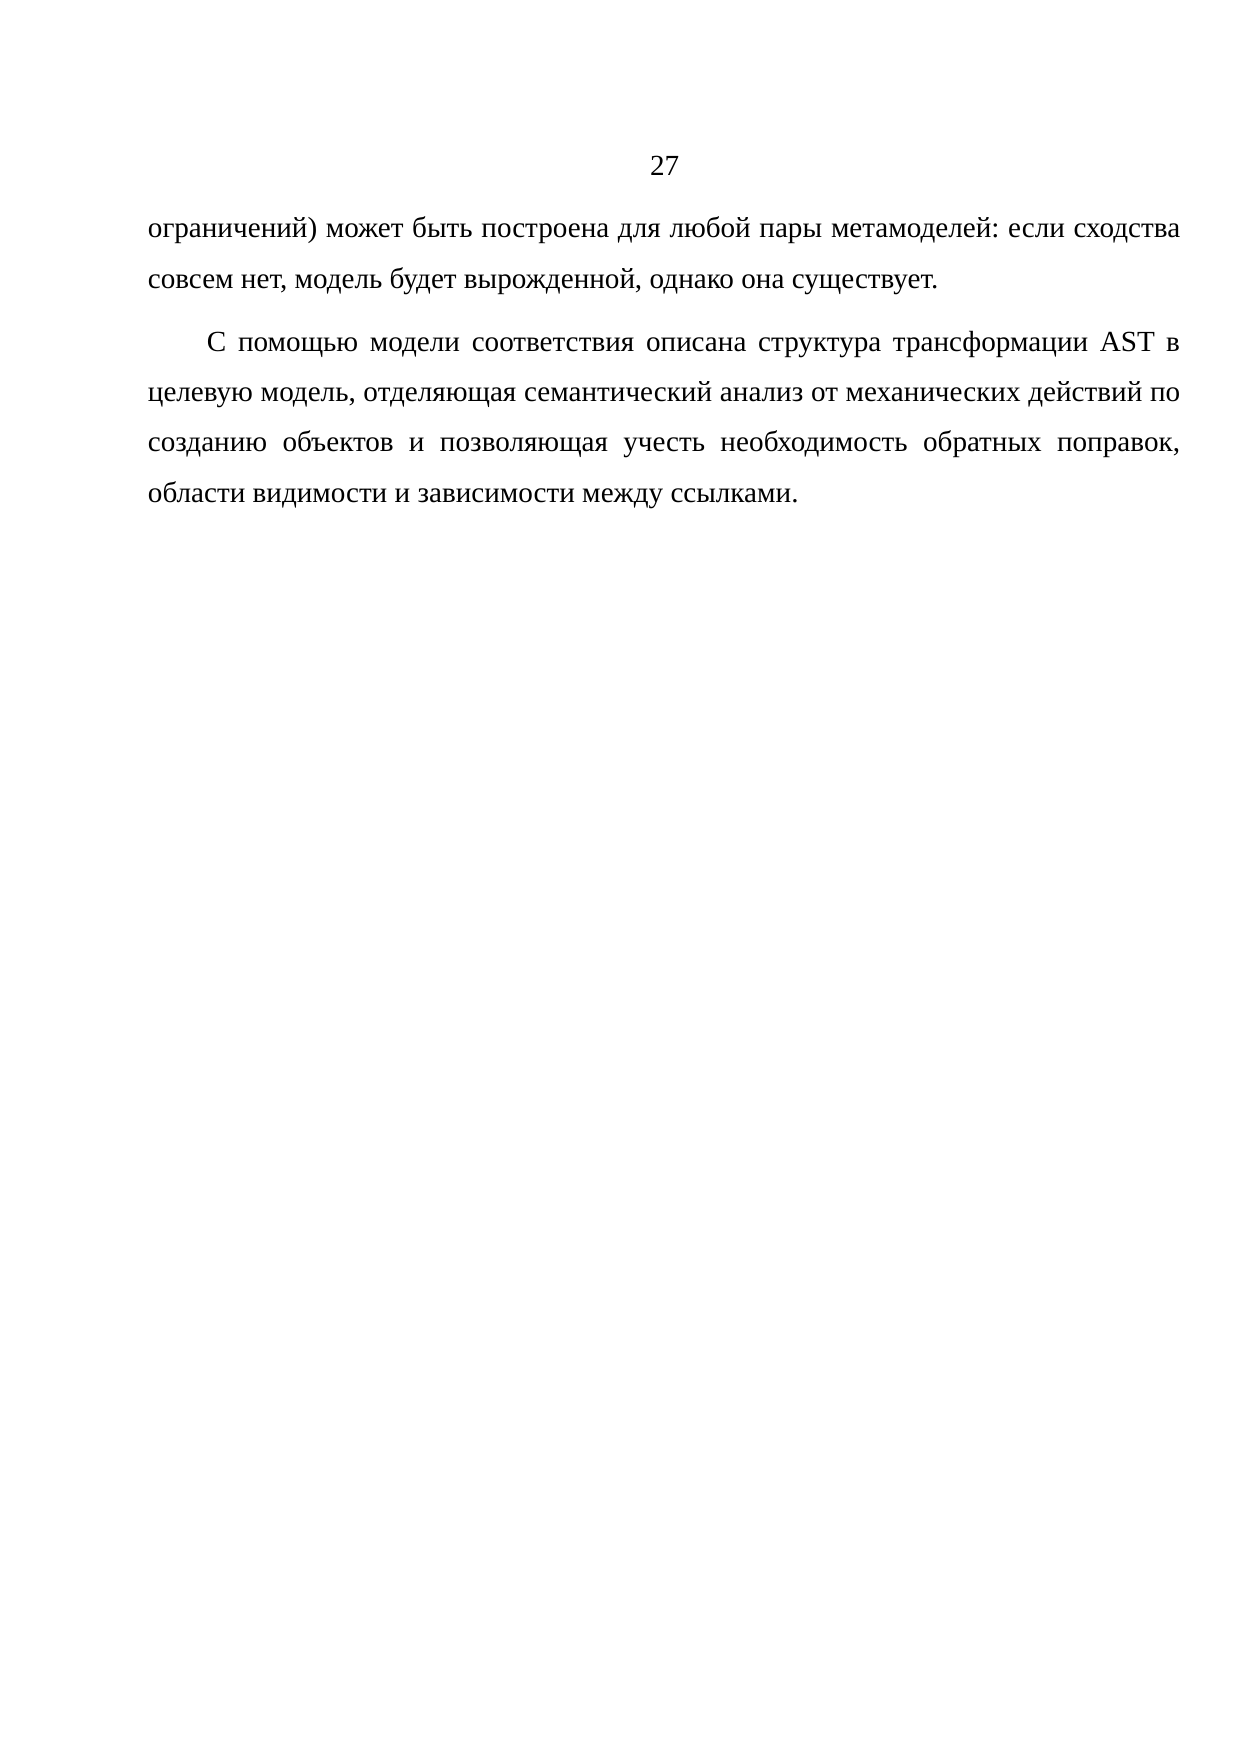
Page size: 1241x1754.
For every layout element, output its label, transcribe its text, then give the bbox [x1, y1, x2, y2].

text ограничений) может быть построена для любой пары метамоделей: если сходства совсем нет, модель будет вырожденной, однако она существует. [148, 211, 1181, 294]
text С помощью модели соответствия описана структура трансформации AST в целевую модель, отделяющая семантический анализ от механических действий по созданию объектов и позволяющая учесть необходимость обратных поправок, области видимости и зависимости между ссылками. [148, 324, 1181, 508]
